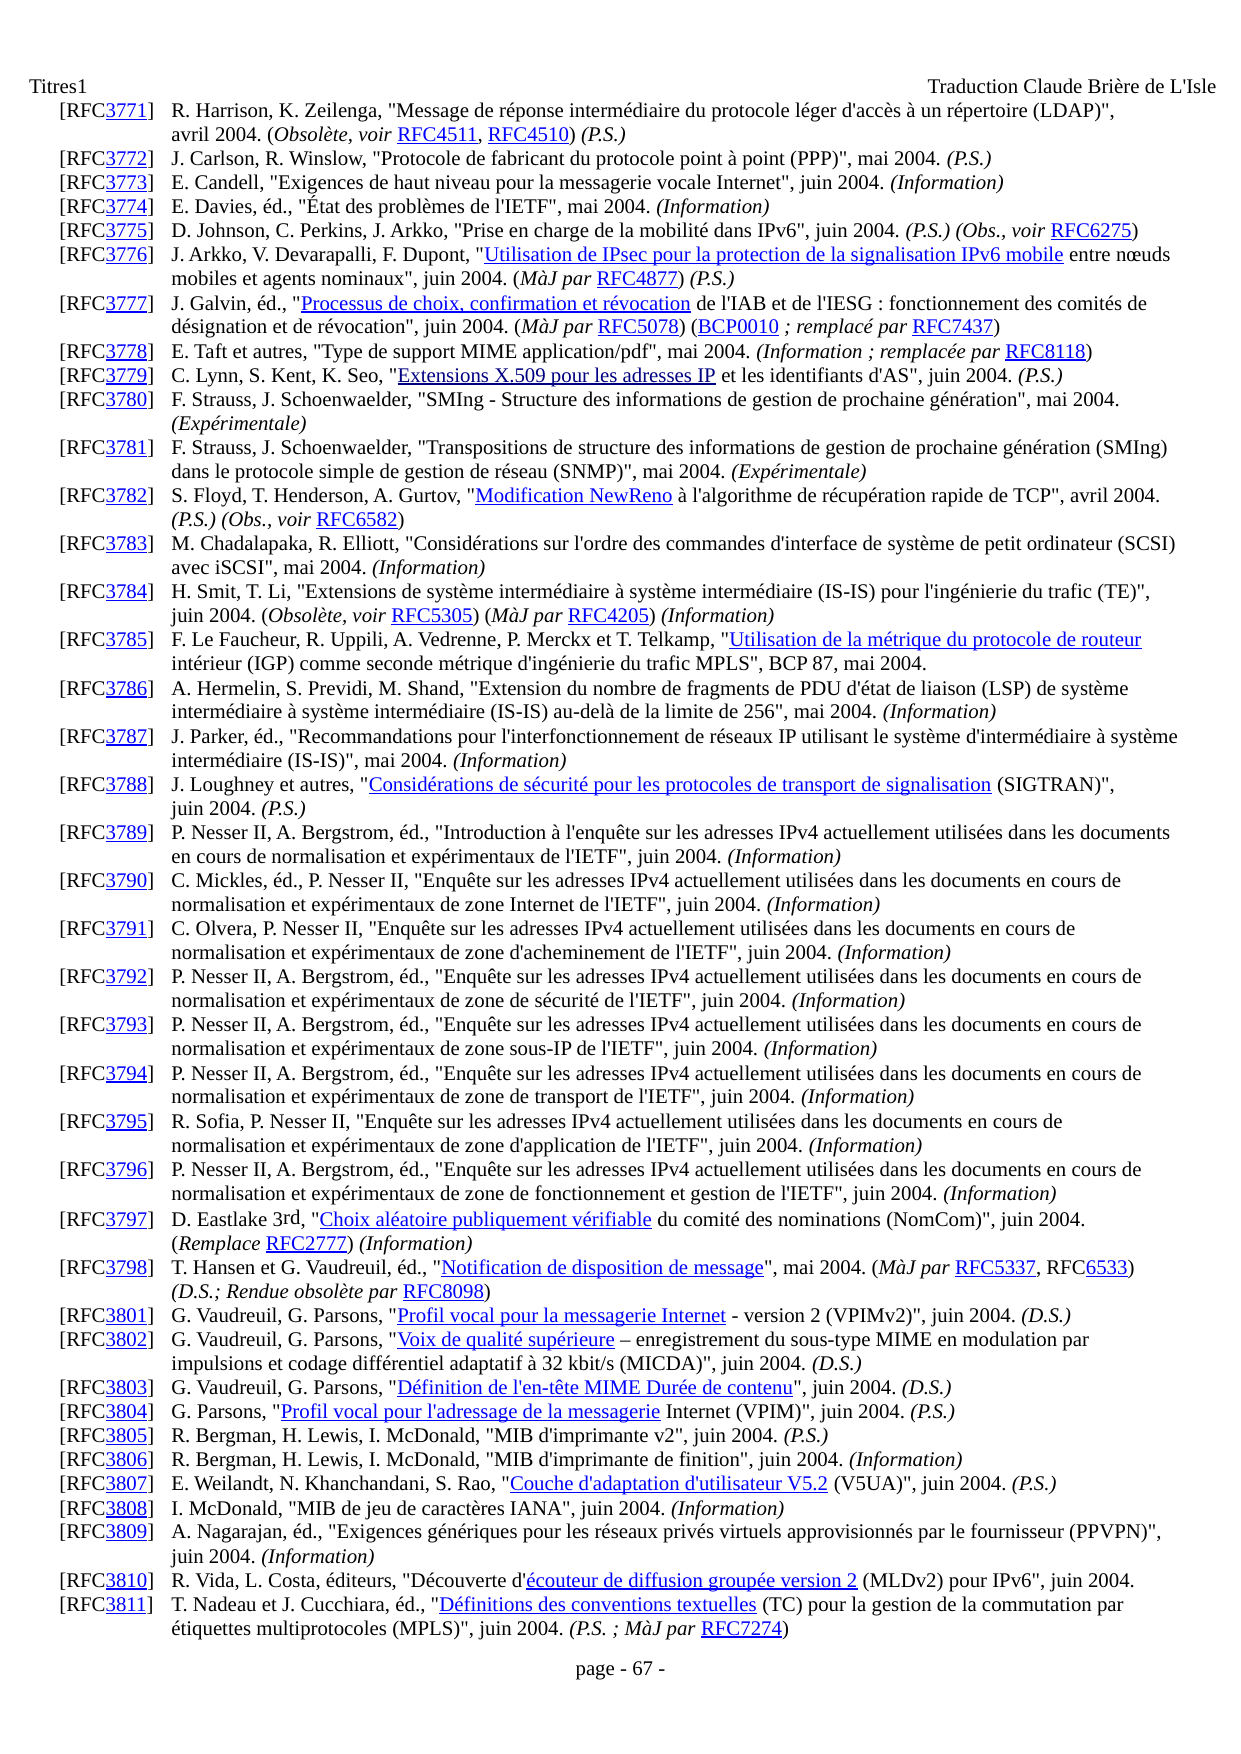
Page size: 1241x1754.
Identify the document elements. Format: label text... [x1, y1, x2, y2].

text [RFC3786] A. Hermelin, S. Previdi, M. Shand, "Extension du nombre de fragments de PDU d'état de liaison (LSP) de système intermédiaire à système intermédiaire (IS-IS) au-delà de la limite de 256", mai 2004. (Information) [59, 675, 1181, 723]
text [RFC3797] D. Eastlake 3rd, "Choix aléatoire publiquement vérifiable du comité des nominations (NomCom)", juin 2004. (Remplace RFC2777) (Information) [59, 1205, 1181, 1255]
text [RFC3791] C. Olvera, P. Nesser II, "Enquête sur les adresses IPv4 actuellement utilisées dans les documents en cours de normalisation et expérimentaux de zone d'acheminement de l'IETF", juin 2004. (Information) [59, 916, 1181, 964]
text [RFC3808] I. McDonald, "MIB de jeu de caractères IANA", juin 2004. (Information) [59, 1495, 1181, 1519]
text [RFC3810] R. Vida, L. Costa, éditeurs, "Découverte d'écouteur de diffusion groupée version 2 (MLDv2) pour IPv6", juin 2004. [59, 1568, 1181, 1592]
text [RFC3780] F. Strauss, J. Schoenwaelder, "SMIng - Structure des informations de gestion de prochaine génération", mai 2004. (Expérimentale) [59, 387, 1181, 435]
text [RFC3807] E. Weilandt, N. Khanchandani, S. Rao, "Couche d'adaptation d'utilisateur V5.2 (V5UA)", juin 2004. (P.S.) [59, 1471, 1181, 1495]
text [RFC3798] T. Hansen et G. Vaudreuil, éd., "Notification de disposition de message", mai 2004. (MàJ par RFC5337, RFC6533) (D.S.; Rendue obsolète par RFC8098) [59, 1255, 1181, 1303]
text [RFC3782] S. Floyd, T. Henderson, A. Gurtov, "Modification NewReno à l'algorithme de récupération rapide de TCP", avril 2004. (P.S.) (Obs., voir RFC6582) [59, 483, 1181, 531]
text [RFC3803] G. Vaudreuil, G. Parsons, "Définition de l'en-tête MIME Durée de contenu", juin 2004. (D.S.) [59, 1375, 1181, 1399]
text [RFC3778] E. Taft et autres, "Type de support MIME application/pdf", mai 2004. (Information ; remplacée par RFC8118) [59, 338, 1181, 363]
text [RFC3811] T. Nadeau et J. Cucchiara, éd., "Définitions des conventions textuelles (TC) pour la gestion de la commutation par étiquettes multiprotocoles (MPLS)", juin 2004. (P.S. ; MàJ par RFC7274) [59, 1592, 1181, 1640]
text [RFC3772] J. Carlson, R. Winslow, "Protocole de fabricant du protocole point à point (PPP)", mai 2004. (P.S.) [59, 146, 1181, 170]
text [RFC3793] P. Nesser II, A. Bergstrom, éd., "Enquête sur les adresses IPv4 actuellement utilisées dans les documents en cours de normalisation et expérimentaux de zone sous-IP de l'IETF", juin 2004. (Information) [59, 1012, 1181, 1060]
text [RFC3785] F. Le Faucheur, R. Uppili, A. Vedrenne, P. Merckx et T. Telkamp, "Utilisation de la métrique du protocole de routeur intérieur (IGP) comme seconde métrique d'ingénierie du trafic MPLS", BCP 87, mai 2004. [59, 627, 1181, 675]
text [RFC3773] E. Candell, "Exigences de haut niveau pour la messagerie vocale Internet", juin 2004. (Information) [59, 170, 1181, 194]
text [RFC3806] R. Bergman, H. Lewis, I. McDonald, "MIB d'imprimante de finition", juin 2004. (Information) [59, 1447, 1181, 1471]
text [RFC3771] R. Harrison, K. Zeilenga, "Message de réponse intermédiaire du protocole léger d'accès à un répertoire (LDAP)", avril 2004. (Obsolète, voir RFC4511, RFC4510) (P.S.) [59, 98, 1181, 146]
text [RFC3784] H. Smit, T. Li, "Extensions de système intermédiaire à système intermédiaire (IS-IS) pour l'ingénierie du trafic (TE)", juin 2004. (Obsolète, voir RFC5305) (MàJ par RFC4205) (Information) [59, 579, 1181, 627]
text [RFC3804] G. Parsons, "Profil vocal pour l'adressage de la messagerie Internet (VPIM)", juin 2004. (P.S.) [59, 1399, 1181, 1423]
text [RFC3789] P. Nesser II, A. Bergstrom, éd., "Introduction à l'enquête sur les adresses IPv4 actuellement utilisées dans les documents en cours de normalisation et expérimentaux de l'IETF", juin 2004. (Information) [59, 820, 1181, 868]
text [RFC3794] P. Nesser II, A. Bergstrom, éd., "Enquête sur les adresses IPv4 actuellement utilisées dans les documents en cours de normalisation et expérimentaux de zone de transport de l'IETF", juin 2004. (Information) [59, 1060, 1181, 1108]
text [RFC3795] R. Sofia, P. Nesser II, "Enquête sur les adresses IPv4 actuellement utilisées dans les documents en cours de normalisation et expérimentaux de zone d'application de l'IETF", juin 2004. (Information) [59, 1108, 1181, 1157]
text [RFC3783] M. Chadalapaka, R. Elliott, "Considérations sur l'ordre des commandes d'interface de système de petit ordinateur (SCSI) avec iSCSI", mai 2004. (Information) [59, 531, 1181, 579]
text [RFC3776] J. Arkko, V. Devarapalli, F. Dupont, "Utilisation de IPsec pour la protection de la signalisation IPv6 mobile entre nœuds mobiles et agents nominaux", juin 2004. (MàJ par RFC4877) (P.S.) [59, 242, 1181, 290]
text [RFC3788] J. Loughney et autres, "Considérations de sécurité pour les protocoles de transport de signalisation (SIGTRAN)", juin 2004. (P.S.) [59, 772, 1181, 820]
text [RFC3801] G. Vaudreuil, G. Parsons, "Profil vocal pour la messagerie Internet - version 2 (VPIMv2)", juin 2004. (D.S.) [59, 1303, 1181, 1327]
text [RFC3787] J. Parker, éd., "Recommandations pour l'interfonctionnement de réseaux IP utilisant le système d'intermédiaire à système intermédiaire (IS-IS)", mai 2004. (Information) [59, 723, 1181, 772]
text [RFC3796] P. Nesser II, A. Bergstrom, éd., "Enquête sur les adresses IPv4 actuellement utilisées dans les documents en cours de normalisation et expérimentaux de zone de fonctionnement et gestion de l'IETF", juin 2004. (Information) [59, 1157, 1181, 1205]
text [RFC3790] C. Mickles, éd., P. Nesser II, "Enquête sur les adresses IPv4 actuellement utilisées dans les documents en cours de normalisation et expérimentaux de zone Internet de l'IETF", juin 2004. (Information) [59, 868, 1181, 916]
text [RFC3774] E. Davies, éd., "État des problèmes de l'IETF", mai 2004. (Information) [59, 194, 1181, 218]
text [RFC3809] A. Nagarajan, éd., "Exigences génériques pour les réseaux privés virtuels approvisionnés par le fournisseur (PPVPN)", juin 2004. (Information) [59, 1519, 1181, 1568]
text [RFC3779] C. Lynn, S. Kent, K. Seo, "Extensions X.509 pour les adresses IP et les identifiants d'AS", juin 2004. (P.S.) [59, 363, 1181, 387]
text [RFC3802] G. Vaudreuil, G. Parsons, "Voix de qualité supérieure – enregistrement du sous-type MIME en modulation par impulsions et codage différentiel adaptatif à 32 kbit/s (MICDA)", juin 2004. (D.S.) [59, 1327, 1181, 1375]
text [RFC3781] F. Strauss, J. Schoenwaelder, "Transpositions de structure des informations de gestion de prochaine génération (SMIng) dans le protocole simple de gestion de réseau (SNMP)", mai 2004. (Expérimentale) [59, 435, 1181, 483]
text [RFC3805] R. Bergman, H. Lewis, I. McDonald, "MIB d'imprimante v2", juin 2004. (P.S.) [59, 1423, 1181, 1447]
text [RFC3777] J. Galvin, éd., "Processus de choix, confirmation et révocation de l'IAB et de l'IESG : fonctionnement des comités de désignation et de révocation", juin 2004. (MàJ par RFC5078) (BCP0010 ; remplacé par RFC7437) [59, 290, 1181, 338]
text [RFC3775] D. Johnson, C. Perkins, J. Arkko, "Prise en charge de la mobilité dans IPv6", juin 2004. (P.S.) (Obs., voir RFC6275) [59, 218, 1181, 242]
text [RFC3792] P. Nesser II, A. Bergstrom, éd., "Enquête sur les adresses IPv4 actuellement utilisées dans les documents en cours de normalisation et expérimentaux de zone de sécurité de l'IETF", juin 2004. (Information) [59, 964, 1181, 1012]
